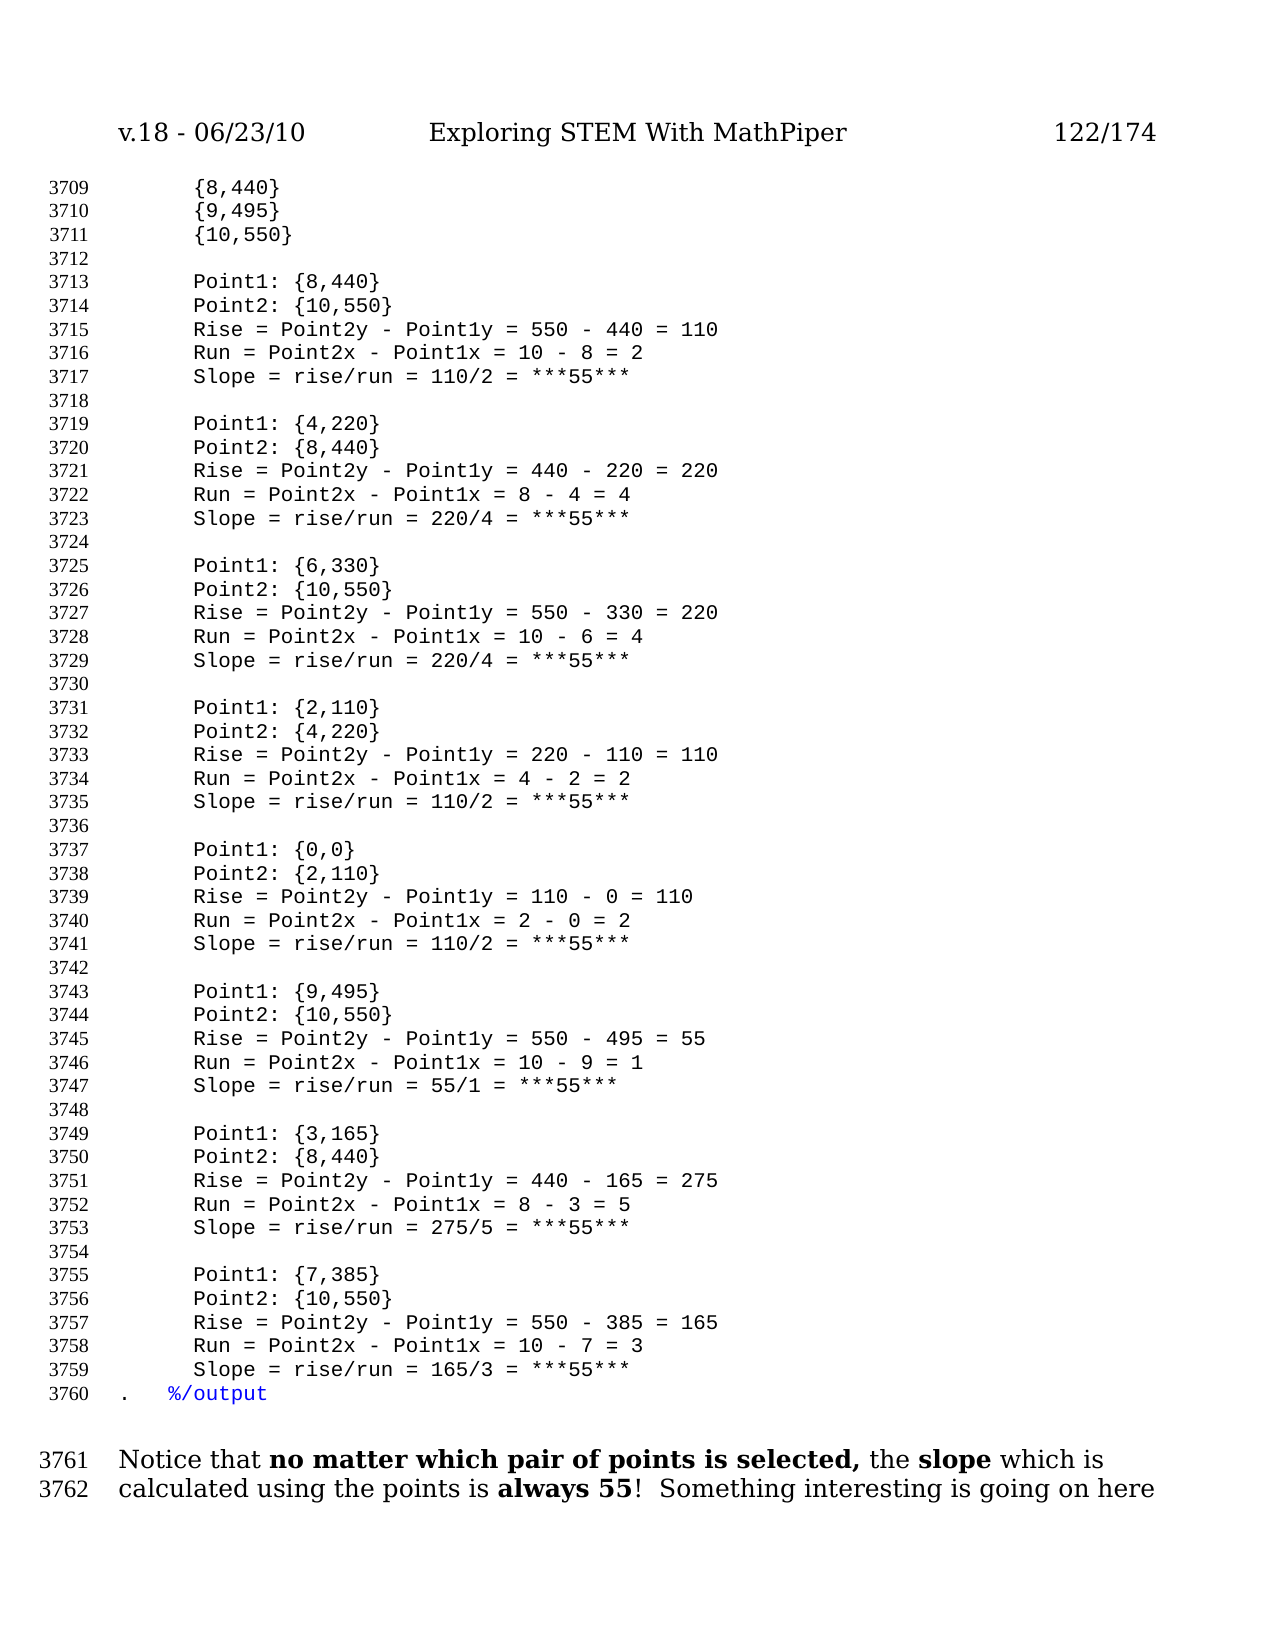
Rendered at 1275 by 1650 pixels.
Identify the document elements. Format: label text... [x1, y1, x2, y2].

text Slope = rise/run = 55/1 = ***55*** [118, 1075, 1157, 1099]
text Point2: {8,440} [118, 437, 1157, 461]
text Run = Point2x - Point1x = 10 - 6 = 4 [118, 626, 1157, 650]
text Rise = Point2y - Point1y = 440 - 165 = 275 [118, 1170, 1157, 1193]
text Run = Point2x - Point1x = 8 - 4 = 4 [118, 484, 1157, 508]
text Point2: {10,550} [118, 295, 1157, 319]
text Slope = rise/run = 110/2 = ***55*** [118, 366, 1157, 389]
text Notice that no matter which pair of points is selected, the slope which is calculated using the points is always 55! Something interesting is going on here [118, 1445, 1157, 1503]
text Point1: {3,165} [118, 1123, 1157, 1146]
text Point2: {10,550} [118, 579, 1157, 602]
text Run = Point2x - Point1x = 10 - 9 = 1 [118, 1052, 1157, 1075]
text {9,495} [118, 200, 1157, 224]
text Slope = rise/run = 275/5 = ***55*** [118, 1217, 1157, 1241]
text Slope = rise/run = 220/4 = ***55*** [118, 508, 1157, 531]
text Slope = rise/run = 220/4 = ***55*** [118, 650, 1157, 673]
text Point2: {2,110} [118, 862, 1157, 886]
text Rise = Point2y - Point1y = 220 - 110 = 110 [118, 744, 1157, 768]
text Point1: {7,385} [118, 1264, 1157, 1288]
text Run = Point2x - Point1x = 2 - 0 = 2 [118, 910, 1157, 933]
text {10,550} [118, 224, 1157, 248]
text Rise = Point2y - Point1y = 110 - 0 = 110 [118, 886, 1157, 910]
text Slope = rise/run = 165/3 = ***55*** [118, 1359, 1157, 1383]
text Point2: {8,440} [118, 1146, 1157, 1170]
text Run = Point2x - Point1x = 10 - 7 = 3 [118, 1335, 1157, 1359]
text Rise = Point2y - Point1y = 440 - 220 = 220 [118, 461, 1157, 484]
text Run = Point2x - Point1x = 10 - 8 = 2 [118, 342, 1157, 366]
text Slope = rise/run = 110/2 = ***55*** [118, 933, 1157, 957]
text Point2: {10,550} [118, 1004, 1157, 1028]
text Rise = Point2y - Point1y = 550 - 330 = 220 [118, 602, 1157, 626]
text Point1: {6,330} [118, 555, 1157, 579]
text Point1: {8,440} [118, 271, 1157, 295]
text Run = Point2x - Point1x = 4 - 2 = 2 [118, 768, 1157, 792]
text Rise = Point2y - Point1y = 550 - 385 = 165 [118, 1312, 1157, 1335]
text Point1: {2,110} [118, 697, 1157, 721]
text Rise = Point2y - Point1y = 550 - 440 = 110 [118, 319, 1157, 342]
text Rise = Point2y - Point1y = 550 - 495 = 55 [118, 1028, 1157, 1052]
text Point2: {4,220} [118, 721, 1157, 744]
text . %/output [118, 1383, 1157, 1406]
text Run = Point2x - Point1x = 8 - 3 = 5 [118, 1193, 1157, 1217]
text Point1: {4,220} [118, 413, 1157, 437]
text Point1: {0,0} [118, 839, 1157, 862]
text {8,440} [118, 177, 1157, 200]
text Point1: {9,495} [118, 981, 1157, 1004]
text Slope = rise/run = 110/2 = ***55*** [118, 792, 1157, 815]
text Point2: {10,550} [118, 1288, 1157, 1312]
